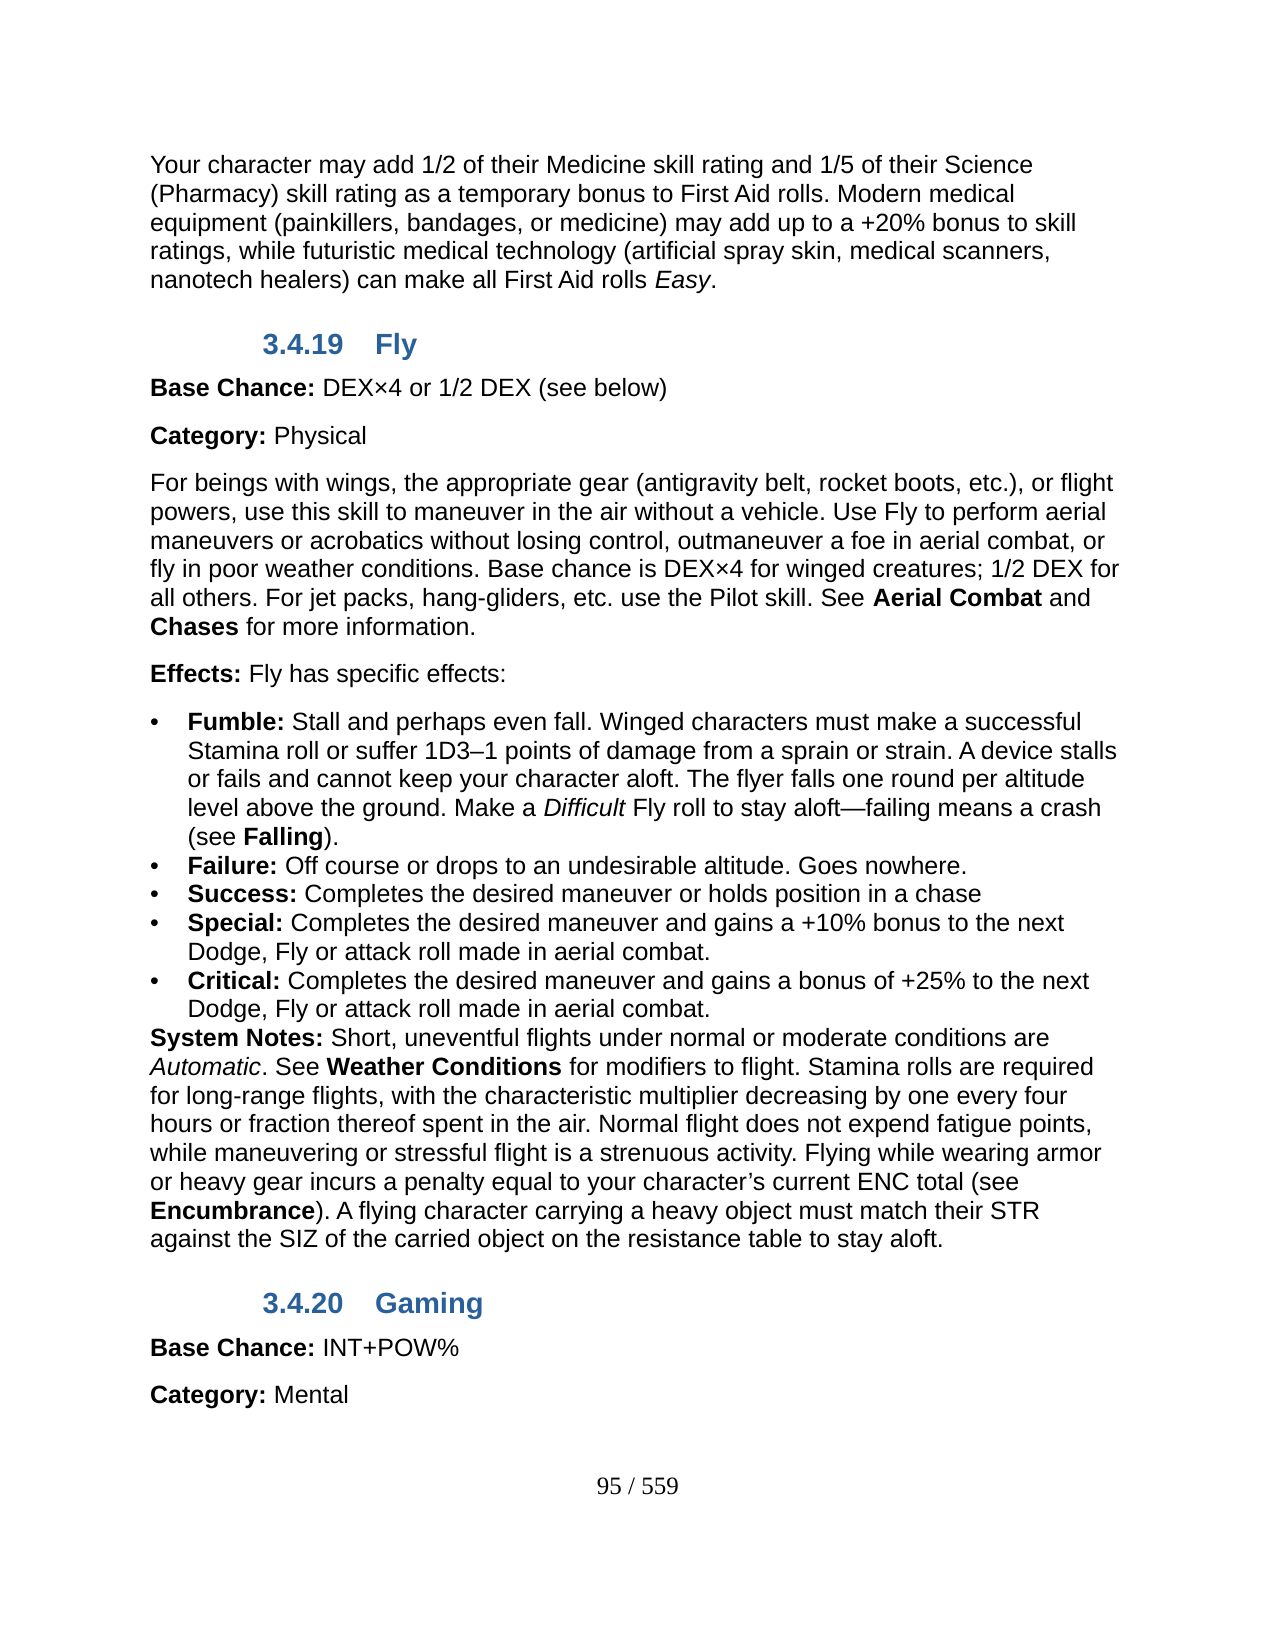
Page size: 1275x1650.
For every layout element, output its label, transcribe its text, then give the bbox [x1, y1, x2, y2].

text Category: Physical [150, 421, 1125, 449]
text Category: Mental [150, 1380, 1125, 1409]
text • Special: Completes the desired maneuver and gains a +10% bonus to the next Dodge, Fly or attack roll made in aerial combat. [150, 908, 1125, 966]
subtitle Fly [262, 327, 1125, 361]
text Effects: Fly has specific effects: [150, 659, 1125, 688]
text • Fumble: Stall and perhaps even fall. Winged characters must make a successful Stamina roll or suffer 1D3–1 points of damage from a sprain or strain. A device stalls or fails and cannot keep your character aloft. The flyer falls one round per altitude level above the ground. Make a Difficult Fly roll to stay aloft—failing means a crash (see Falling). [150, 707, 1125, 851]
text • Success: Completes the desired maneuver or holds position in a chase [150, 879, 1125, 908]
text • Critical: Completes the desired maneuver and gains a bonus of +25% to the next Dodge, Fly or attack roll made in aerial combat. [150, 966, 1125, 1023]
text For beings with wings, the appropriate gear (antigravity belt, rocket boots, etc.), or flight powers, use this skill to maneuver in the air without a vehicle. Use Fly to perform aerial maneuvers or acrobatics without losing control, outmaneuver a foe in aerial combat, or fly in poor weather conditions. Base chance is DEX×4 for winged creatures; 1/2 DEX for all others. For jet packs, hang-gliders, etc. use the Pilot skill. See Aerial Combat and Chases for more information. [150, 468, 1125, 641]
text Base Chance: INT+POW% [150, 1332, 1125, 1361]
text • Failure: Off course or drops to an undesirable altitude. Goes nowhere. [150, 851, 1125, 879]
text Your character may add 1/2 of their Medicine skill rating and 1/5 of their Science (Pharmacy) skill rating as a temporary bonus to First Aid rolls. Modern medical equipment (painkillers, bandages, or medicine) may add up to a +20% bonus to skill ratings, while futuristic medical technology (artificial spray skin, medical scanners, nanotech healers) can make all First Aid rolls Easy. [150, 150, 1125, 294]
text Base Chance: DEX×4 or 1/2 DEX (see below) [150, 373, 1125, 402]
subtitle Gaming [262, 1286, 1125, 1320]
text System Notes: Short, uneventful flights under normal or moderate conditions are Automatic. See Weather Conditions for modifiers to flight. Stamina rolls are required for long-range flights, with the characteristic multiplier decreasing by one every four hours or fraction thereof spent in the air. Normal flight does not expend fatigue points, while maneuvering or stressful flight is a strenuous activity. Flying while wearing armor or heavy gear incurs a penalty equal to your character’s current ENC total (see Encumbrance). A flying character carrying a heavy object must match their STR against the SIZ of the carried object on the resistance table to stay aloft. [150, 1023, 1125, 1253]
